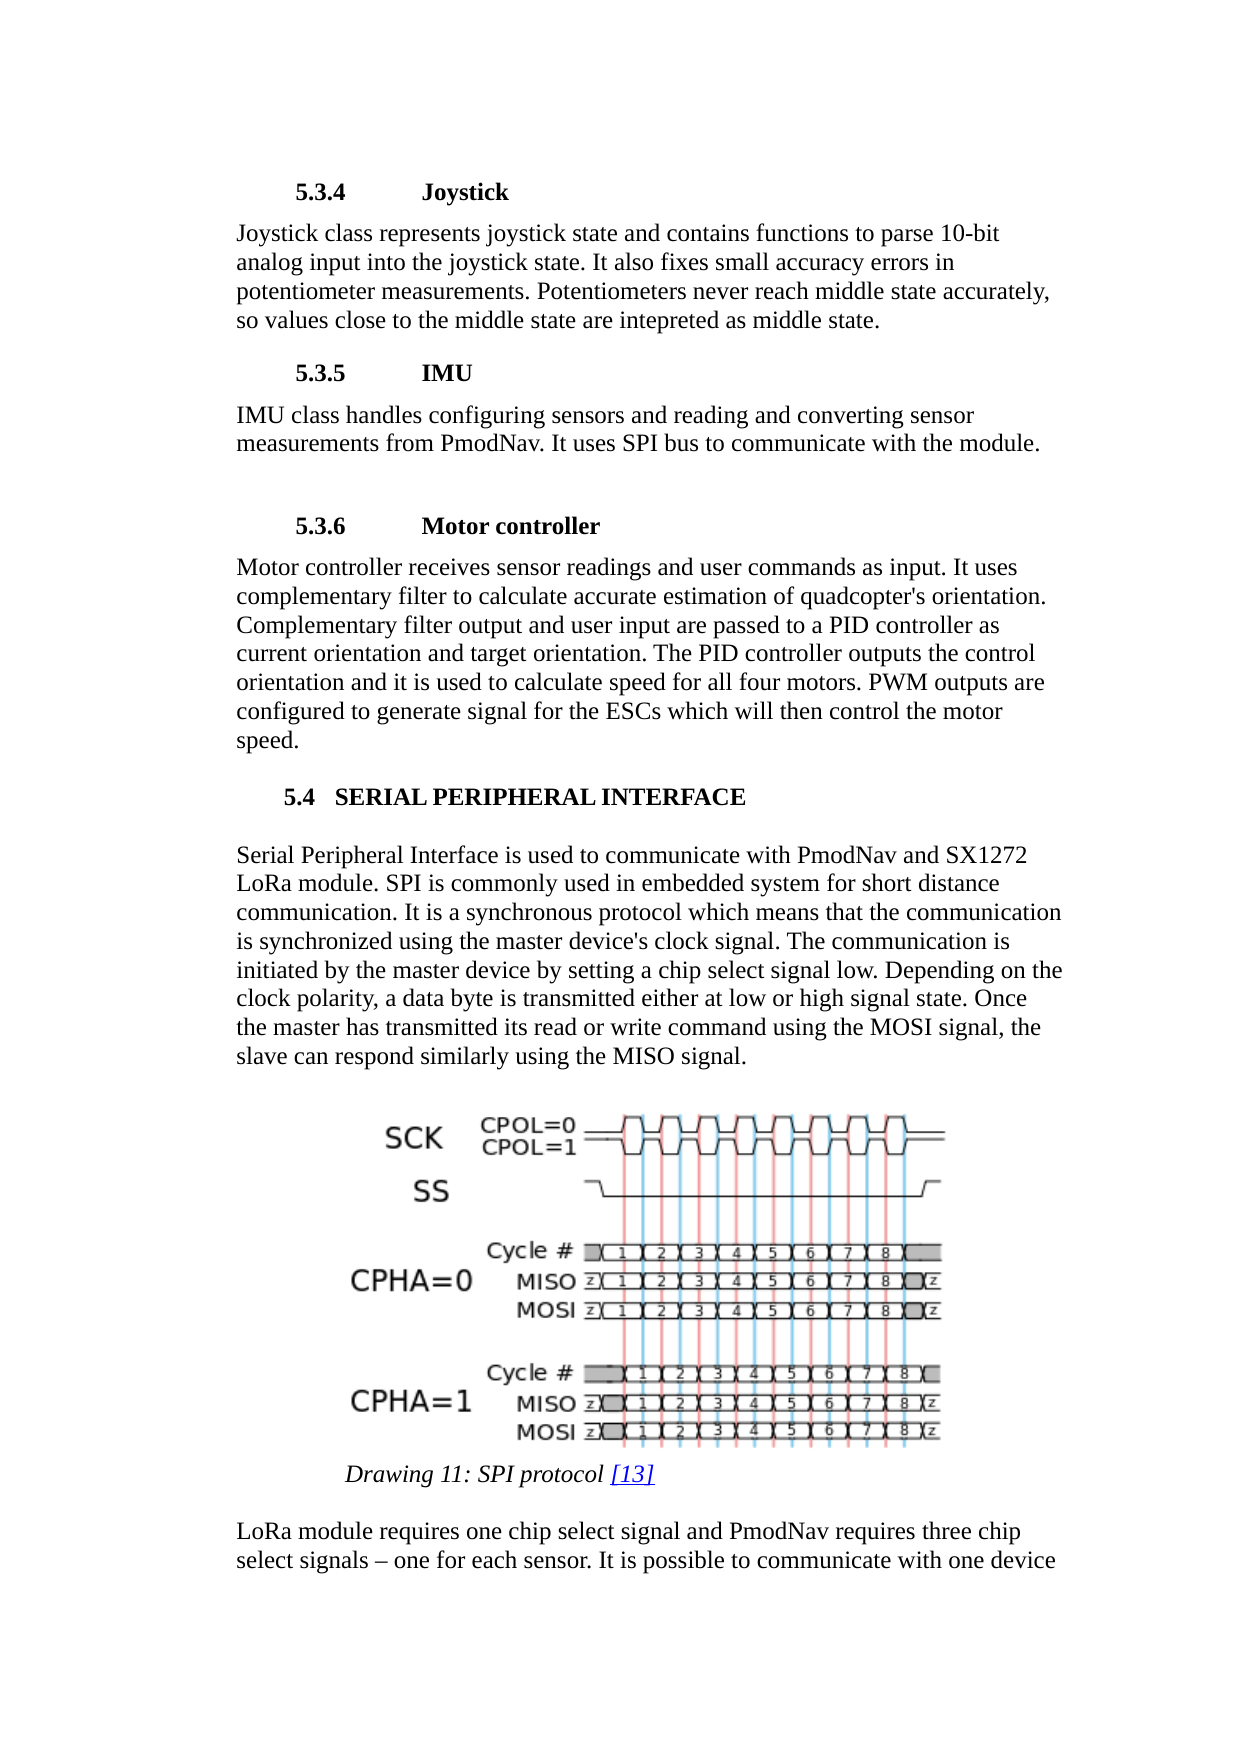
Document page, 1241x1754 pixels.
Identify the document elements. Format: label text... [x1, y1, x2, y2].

subtitle Joystick [295, 177, 1063, 206]
text Motor controller receives sensor readings and user commands as input. It uses complementary filter to calculate accurate estimation of quadcopter's orientation. Complementary filter output and user input are passed to a PID controller as current orientation and target orientation. The PID controller outputs the control orientation and it is used to calculate speed for all four motors. PWM outputs are configured to generate signal for the ESCs which will then control the motor speed. [236, 552, 1063, 753]
text Joystick class represents joystick state and contains functions to parse 10-bit analog input into the joystick state. It also fixes small accuracy errors in potentiometer measurements. Potentiometers never reach middle state accurately, so values close to the middle state are intepreted as middle state. [236, 218, 1063, 333]
text Serial Peripheral Interface is used to communicate with PmodNav and SX1272 LoRa module. SPI is commonly used in embedded system for short distance communication. It is a synchronous protocol which means that the communication is synchronized using the master device's clock signal. The communication is initiated by the master device by setting a chip select signal low. Depending on the clock polarity, a data byte is transmitted either at low or high signal state. Once the master has transmitted its read or write command using the MOSI signal, the slave can respond similarly using the MISO signal. [236, 840, 1063, 1070]
subtitle IMU [295, 358, 1063, 387]
text IMU class handles configuring sensors and reading and converting sensor measurements from PmodNav. It uses SPI bus to communicate with the module. [236, 400, 1063, 457]
picture [344, 1105, 955, 1459]
text Drawing 11: SPI protocol [13] [345, 1459, 954, 1487]
text LoRa module requires one chip select signal and PmodNav requires three chip select signals – one for each sensor. It is possible to communicate with one device [236, 1516, 1063, 1574]
subtitle Serial peripheral interface [283, 782, 1063, 811]
subtitle Motor controller [295, 511, 1063, 540]
